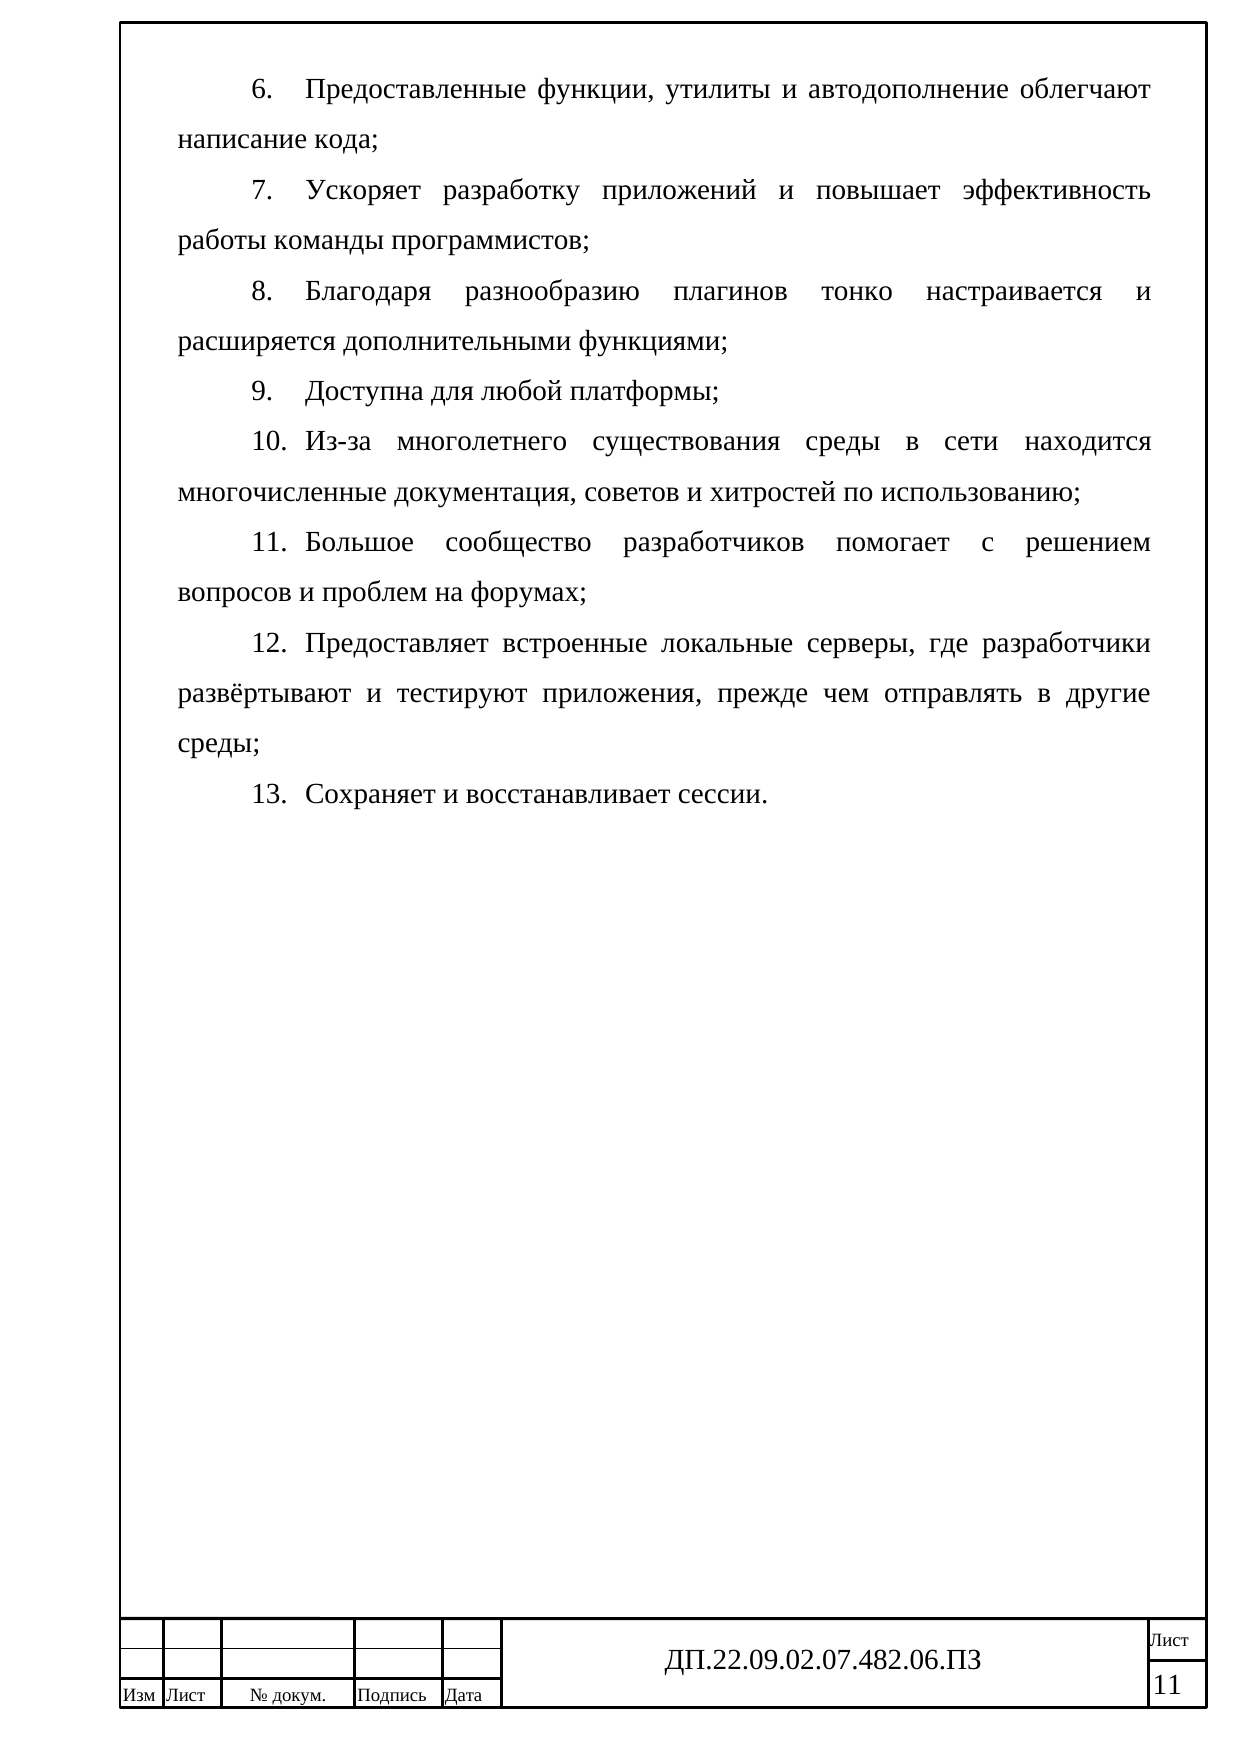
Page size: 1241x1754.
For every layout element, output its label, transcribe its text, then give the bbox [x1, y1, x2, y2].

list Сохраняет и восстанавливает сессии. [177, 776, 1152, 809]
list Доступна для любой платформы; [177, 373, 1152, 407]
list Большое сообщество разработчиков помогает с решением вопросов и проблем на форумах; [177, 524, 1152, 608]
list Предоставляет встроенные локальные серверы, где разработчики развёртывают и тестируют приложения, прежде чем отправлять в другие среды; [177, 625, 1152, 759]
list Предоставленные функции, утилиты и автодополнение облегчают написание кода; [177, 71, 1152, 155]
list Благодаря разнообразию плагинов тонко настраивается и расширяется дополнительными функциями; [177, 273, 1152, 356]
list Из-за многолетнего существования среды в сети находится многочисленные документация, советов и хитростей по использованию; [177, 423, 1152, 507]
list Ускоряет разработку приложений и повышает эффективность работы команды программистов; [177, 172, 1152, 256]
